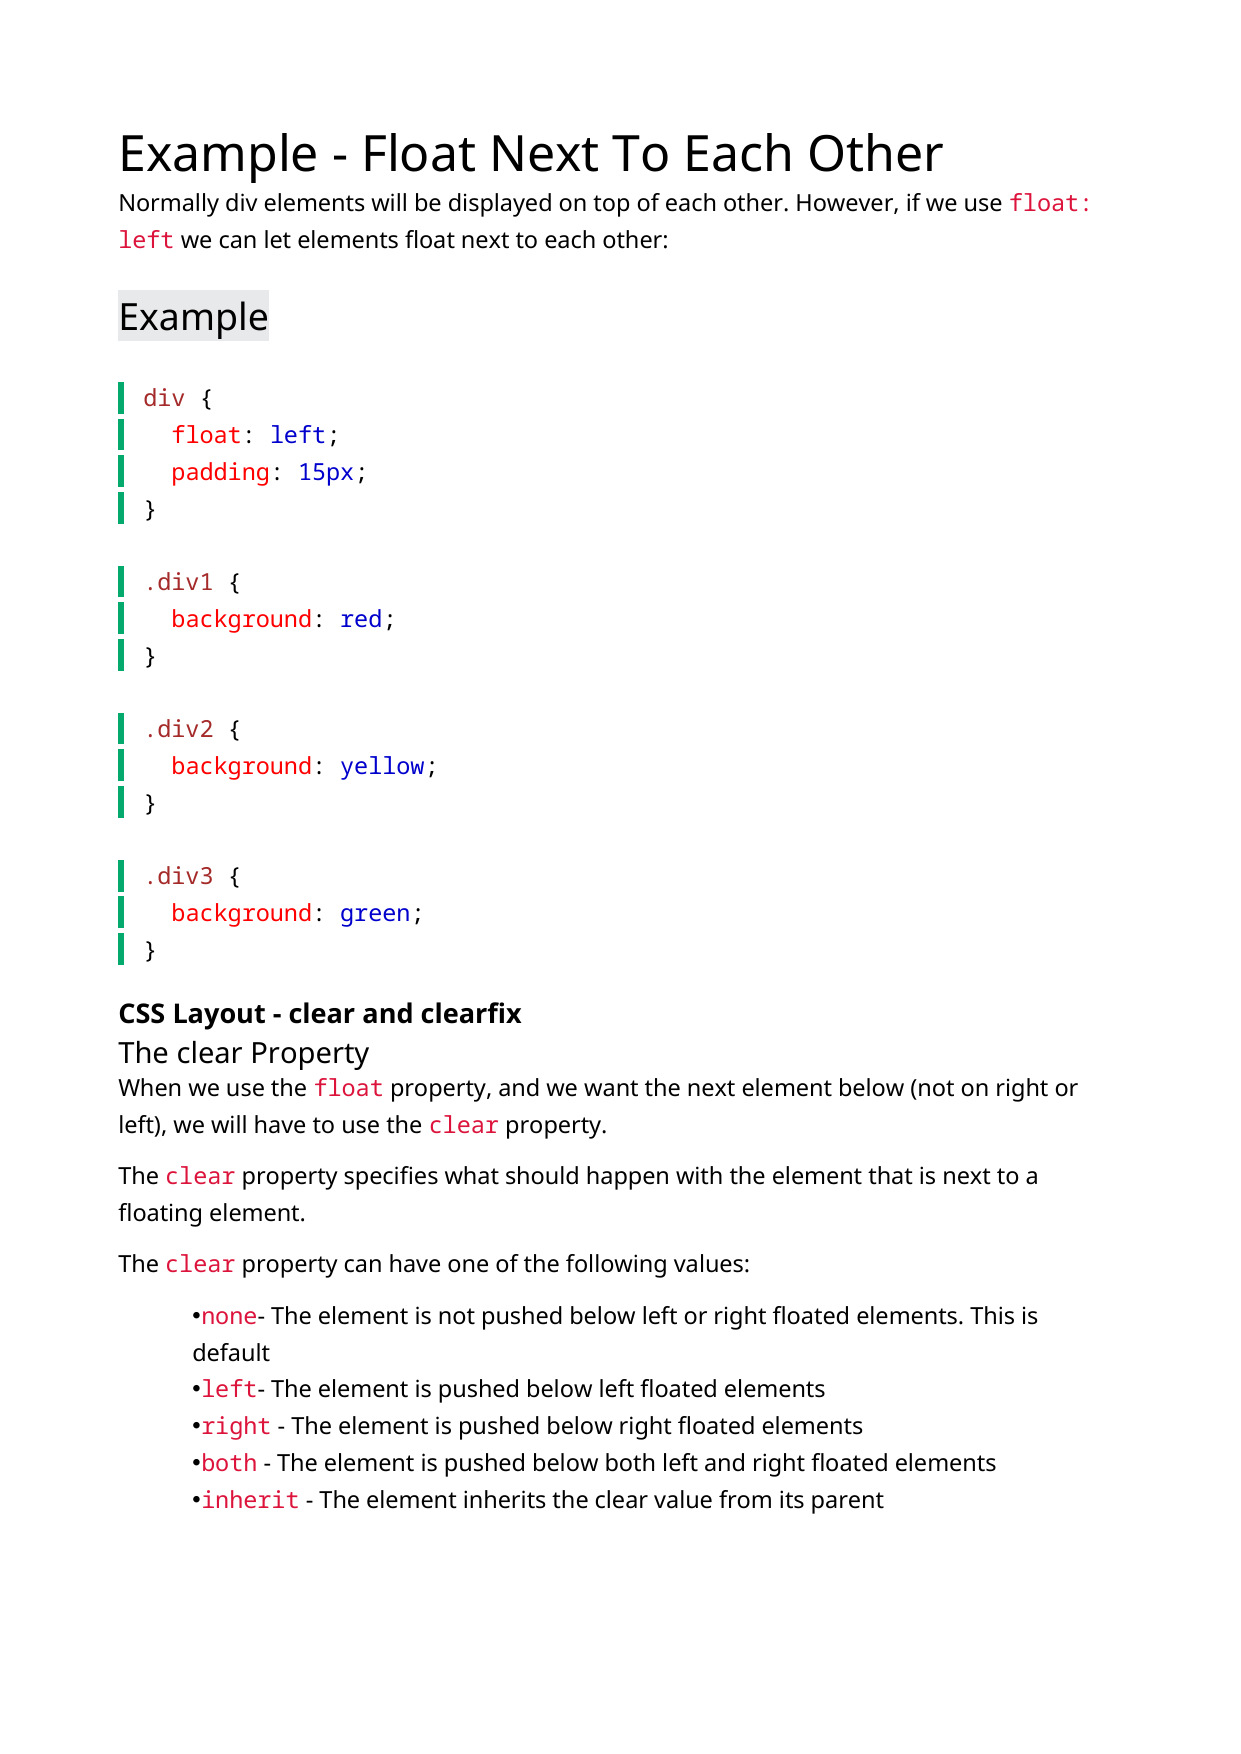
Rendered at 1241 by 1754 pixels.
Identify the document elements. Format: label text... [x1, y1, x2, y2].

text The clear property specifies what should happen with the element that is next to a floating element. [118, 1160, 1122, 1228]
subtitle The clear Property [118, 1032, 1122, 1072]
subtitle Example - Float Next To Each Other [118, 118, 1122, 186]
text The clear property can have one of the following values: [118, 1248, 1122, 1280]
text div { float: left; padding: 15px; } .div1 { background: red; } .div2 { background: yellow; } .div3 { background: green; } [118, 382, 1122, 965]
list right - The element is pushed below right floated elements [118, 1409, 1122, 1441]
subtitle CSS Layout - clear and clearfix [118, 995, 1122, 1032]
list left- The element is pushed below left floated elements [118, 1373, 1122, 1405]
list inherit - The element inherits the clear value from its parent [118, 1483, 1122, 1515]
subtitle Example [118, 290, 1122, 341]
list none- The element is not pushed below left or right floated elements. This is default [118, 1299, 1122, 1368]
list both - The element is pushed below both left and right floated elements [118, 1446, 1122, 1478]
text When we use the float property, and we want the next element below (not on right or left), we will have to use the clear property. [118, 1072, 1122, 1140]
text Normally div elements will be displayed on top of each other. However, if we use float: left we can let elements float next to each other: [118, 186, 1122, 255]
